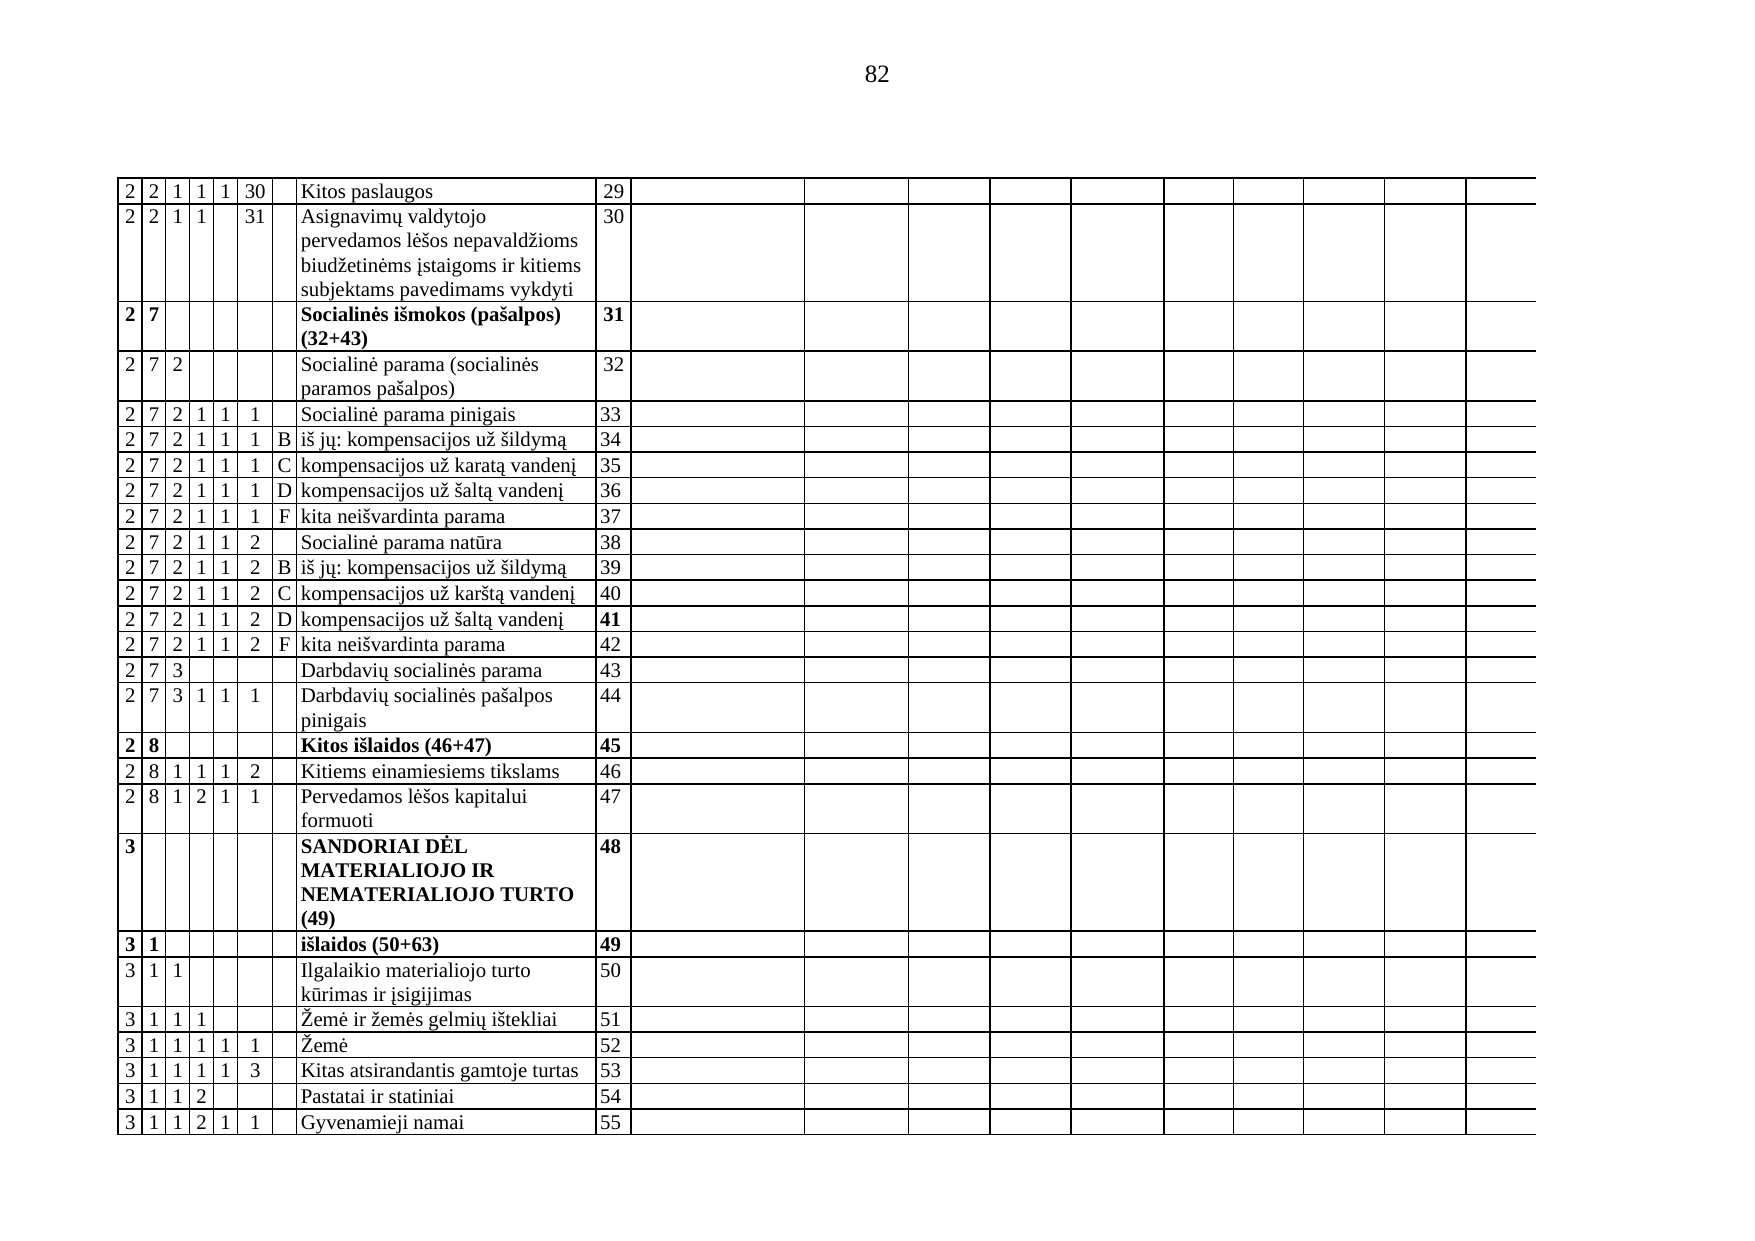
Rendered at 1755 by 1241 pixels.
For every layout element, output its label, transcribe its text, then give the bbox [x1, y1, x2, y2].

table_cell [1165, 1084, 1233, 1108]
table_cell [909, 632, 989, 656]
table_cell [991, 555, 1070, 579]
table_cell [1304, 733, 1384, 757]
table_cell [238, 1007, 272, 1031]
table_cell [1234, 683, 1303, 732]
table_cell [805, 683, 908, 732]
table_cell [214, 932, 237, 956]
table_cell [1165, 427, 1233, 451]
table_cell [632, 683, 804, 732]
table_cell 2 [238, 581, 272, 605]
table_cell 7 [143, 555, 165, 579]
table_cell 1 [166, 958, 189, 1006]
table_cell [1467, 658, 1536, 682]
table_cell 1 [190, 632, 213, 656]
table_cell 2 [166, 504, 189, 528]
table_cell 2 [166, 402, 189, 426]
table_cell [1385, 478, 1465, 502]
table_cell [273, 179, 296, 203]
table_cell 50 [597, 958, 630, 1006]
table_cell [1467, 478, 1536, 502]
table_cell [1467, 932, 1536, 956]
table_cell [805, 658, 908, 682]
table_cell [214, 352, 237, 400]
table_cell [1234, 1033, 1303, 1057]
table_cell [1165, 834, 1233, 930]
table_cell 2 [166, 352, 189, 400]
table_cell [1072, 759, 1163, 783]
table_cell [805, 453, 908, 477]
table_cell 7 [143, 504, 165, 528]
table_cell [1072, 1007, 1163, 1031]
table_cell [1304, 632, 1384, 656]
table_cell [805, 352, 908, 400]
table_cell [166, 733, 189, 757]
table_cell [909, 352, 989, 400]
table_cell [991, 1007, 1070, 1031]
table_cell [1467, 581, 1536, 605]
table_cell [1234, 733, 1303, 757]
table_cell 1 [190, 607, 213, 631]
table_cell 2 [238, 530, 272, 554]
table_cell [1165, 302, 1233, 350]
table_cell [1467, 1058, 1536, 1082]
table_cell 1 [166, 1084, 189, 1108]
table_cell kompensacijos už karatą vandenį [297, 453, 595, 477]
table_cell [909, 530, 989, 554]
table_cell 2 [143, 205, 165, 301]
table_cell 2 [166, 427, 189, 451]
table_cell [1072, 683, 1163, 732]
table_cell 1 [166, 1007, 189, 1031]
table_cell Ilgalaikio materialiojo turto kūrimas ir įsigijimas [297, 958, 595, 1006]
table_cell [909, 302, 989, 350]
table_cell 8 [143, 785, 165, 832]
table_cell [143, 834, 165, 930]
table_cell 2 [166, 632, 189, 656]
table_cell iš jų: kompensacijos už šildymą [297, 555, 595, 579]
table_cell 34 [597, 427, 630, 451]
table_cell [991, 1110, 1070, 1134]
table_cell [909, 785, 989, 832]
table_cell [273, 1084, 296, 1108]
table_cell B [273, 555, 296, 579]
table_cell [909, 1033, 989, 1057]
table_cell [1234, 607, 1303, 631]
table_cell 8 [143, 759, 165, 783]
table_cell [1304, 581, 1384, 605]
table_cell Socialinė parama natūra [297, 530, 595, 554]
table_cell D [273, 478, 296, 502]
table_cell [166, 834, 189, 930]
table_cell 3 [119, 1007, 141, 1031]
table_cell [1385, 658, 1465, 682]
table_cell [909, 1110, 989, 1134]
table_cell 31 [238, 205, 272, 301]
table_cell kompensacijos už šaltą vandenį [297, 478, 595, 502]
table_cell [1072, 932, 1163, 956]
table_cell 1 [214, 478, 237, 502]
table_cell [1467, 607, 1536, 631]
table_cell 2 [190, 785, 213, 832]
table_cell [1304, 1058, 1384, 1082]
table_cell [1165, 607, 1233, 631]
table_cell [1072, 302, 1163, 350]
table_cell 42 [597, 632, 630, 656]
table_cell 1 [143, 1084, 165, 1108]
table_cell 1 [238, 402, 272, 426]
table_cell [805, 179, 908, 203]
table_cell [1234, 658, 1303, 682]
table_cell [1304, 683, 1384, 732]
table_cell [909, 205, 989, 301]
table_cell 2 [143, 179, 165, 203]
table_cell 1 [190, 453, 213, 477]
table_cell [1234, 555, 1303, 579]
table_cell [1234, 453, 1303, 477]
table_cell [1385, 179, 1465, 203]
table_cell 1 [214, 759, 237, 783]
table_cell [632, 785, 804, 832]
table_cell [166, 302, 189, 350]
table_cell [1072, 205, 1163, 301]
table_cell [273, 932, 296, 956]
table_cell 1 [190, 1007, 213, 1031]
table_cell [805, 1110, 908, 1134]
table_cell [805, 581, 908, 605]
table_cell [1234, 834, 1303, 930]
table_cell 46 [597, 759, 630, 783]
table_cell [1385, 302, 1465, 350]
table_cell [1467, 1084, 1536, 1108]
table_cell [1385, 504, 1465, 528]
table_cell [991, 958, 1070, 1006]
table_cell [632, 932, 804, 956]
table_cell [273, 759, 296, 783]
table_cell 1 [166, 1033, 189, 1057]
table_cell kompensacijos už šaltą vandenį [297, 607, 595, 631]
table_cell [632, 658, 804, 682]
table_cell [1467, 785, 1536, 832]
table_cell [1234, 1007, 1303, 1031]
table_cell [991, 834, 1070, 930]
table_cell 7 [143, 581, 165, 605]
table_cell [632, 352, 804, 400]
table_cell 7 [143, 402, 165, 426]
table_cell 1 [190, 683, 213, 732]
table_cell [632, 478, 804, 502]
table_cell [1072, 733, 1163, 757]
table_cell [909, 453, 989, 477]
table_cell [190, 658, 213, 682]
table_cell [1165, 1058, 1233, 1082]
table_cell [1467, 1110, 1536, 1134]
table_cell 1 [190, 1058, 213, 1082]
table_cell [273, 1110, 296, 1134]
table_cell 52 [597, 1033, 630, 1057]
table_cell 29 [597, 179, 630, 203]
table_cell 2 [238, 759, 272, 783]
table_cell [1385, 352, 1465, 400]
table_cell [1072, 530, 1163, 554]
table_cell [1467, 302, 1536, 350]
table_cell [1165, 352, 1233, 400]
table_cell [1165, 205, 1233, 301]
table_cell 7 [143, 607, 165, 631]
table_cell [1234, 352, 1303, 400]
table_cell 2 [119, 427, 141, 451]
table_cell [1072, 958, 1163, 1006]
table_cell [805, 504, 908, 528]
table_cell [805, 759, 908, 783]
table_cell 38 [597, 530, 630, 554]
table_cell [805, 205, 908, 301]
table_cell 51 [597, 1007, 630, 1031]
table_cell 3 [238, 1058, 272, 1082]
table_cell [273, 352, 296, 400]
table_cell 2 [238, 555, 272, 579]
table_cell [1165, 683, 1233, 732]
table_cell [909, 759, 989, 783]
table_cell [273, 1007, 296, 1031]
table_cell [214, 1084, 237, 1108]
table_cell [805, 958, 908, 1006]
table_cell [1304, 1110, 1384, 1134]
table_cell [991, 733, 1070, 757]
table_cell iš jų: kompensacijos už šildymą [297, 427, 595, 451]
table_cell [1385, 1007, 1465, 1031]
table_cell [1072, 402, 1163, 426]
table_cell [1304, 658, 1384, 682]
table_cell 2 [119, 555, 141, 579]
table_cell [1304, 1007, 1384, 1031]
table_cell [190, 302, 213, 350]
table_cell [1165, 733, 1233, 757]
table_cell Kitiems einamiesiems tikslams [297, 759, 595, 783]
table_cell [909, 607, 989, 631]
table_cell [238, 1084, 272, 1108]
table_cell [1385, 205, 1465, 301]
table_cell 1 [214, 1033, 237, 1057]
table_cell [1467, 205, 1536, 301]
table_cell [1165, 759, 1233, 783]
table_cell [1234, 1110, 1303, 1134]
table_cell 2 [119, 759, 141, 783]
table_cell [273, 785, 296, 832]
table_cell [1072, 179, 1163, 203]
table_cell 36 [597, 478, 630, 502]
table_cell [991, 504, 1070, 528]
table_cell išlaidos (50+63) [297, 932, 595, 956]
table_cell Kitos išlaidos (46+47) [297, 733, 595, 757]
table_cell 1 [190, 402, 213, 426]
table_cell [632, 504, 804, 528]
table_cell 2 [238, 632, 272, 656]
table_cell [1467, 958, 1536, 1006]
table_cell [190, 733, 213, 757]
table_cell [909, 179, 989, 203]
table_cell [1467, 759, 1536, 783]
table_cell [991, 785, 1070, 832]
table_cell [1165, 555, 1233, 579]
table_cell 2 [119, 530, 141, 554]
table_cell 44 [597, 683, 630, 732]
table_cell [1385, 1058, 1465, 1082]
table_cell 1 [214, 785, 237, 832]
table_cell 2 [119, 205, 141, 301]
table_cell 1 [214, 179, 237, 203]
table_cell [1385, 683, 1465, 732]
table_cell [190, 834, 213, 930]
table_cell [1304, 179, 1384, 203]
table_cell 1 [166, 1110, 189, 1134]
table_cell [1385, 785, 1465, 832]
table_cell [1304, 834, 1384, 930]
table_cell [273, 402, 296, 426]
table_cell [1385, 733, 1465, 757]
table_cell [238, 932, 272, 956]
table_cell [1385, 453, 1465, 477]
table_cell 2 [119, 402, 141, 426]
table_cell [1072, 478, 1163, 502]
table_cell [991, 1084, 1070, 1108]
table_cell 1 [214, 555, 237, 579]
table_cell [1234, 1084, 1303, 1108]
table_cell [1072, 1084, 1163, 1108]
table_cell [991, 205, 1070, 301]
table_cell [632, 453, 804, 477]
table_cell [1304, 932, 1384, 956]
table_cell [909, 581, 989, 605]
table_cell [991, 352, 1070, 400]
table_cell [1467, 179, 1536, 203]
table_cell [991, 427, 1070, 451]
table_cell 2 [119, 352, 141, 400]
table_cell [991, 302, 1070, 350]
table_cell 2 [119, 302, 141, 350]
table_cell [1165, 530, 1233, 554]
table_cell 1 [190, 555, 213, 579]
table_cell [1165, 632, 1233, 656]
table_cell 3 [119, 932, 141, 956]
table_cell [1072, 504, 1163, 528]
table_cell [1385, 932, 1465, 956]
table_cell [1234, 581, 1303, 605]
table_cell [632, 834, 804, 930]
table_cell 1 [214, 504, 237, 528]
table_cell 49 [597, 932, 630, 956]
table_cell 1 [238, 427, 272, 451]
table_cell [1304, 759, 1384, 783]
table_cell 45 [597, 733, 630, 757]
table_cell D [273, 607, 296, 631]
table_cell [805, 402, 908, 426]
table_cell 7 [143, 427, 165, 451]
table_cell 2 [119, 607, 141, 631]
table_cell [1165, 402, 1233, 426]
table_cell [1072, 352, 1163, 400]
table_cell F [273, 504, 296, 528]
table_cell 2 [119, 632, 141, 656]
table_cell [166, 932, 189, 956]
table_cell [805, 478, 908, 502]
table_cell Pervedamos lėšos kapitalui formuoti [297, 785, 595, 832]
table_cell Asignavimų valdytojo pervedamos lėšos nepavaldžioms biudžetinėms įstaigoms ir kitiems subjektams pavedimams vykdyti [297, 205, 595, 301]
table_cell [273, 658, 296, 682]
table_cell [991, 632, 1070, 656]
table_cell [632, 402, 804, 426]
table_cell [805, 1084, 908, 1108]
table_cell 1 [214, 1110, 237, 1134]
table_cell [1467, 834, 1536, 930]
table_cell [805, 530, 908, 554]
table_cell [1385, 834, 1465, 930]
table_cell F [273, 632, 296, 656]
table_cell [909, 658, 989, 682]
table_cell [1385, 427, 1465, 451]
table_cell [991, 932, 1070, 956]
table_cell 7 [143, 658, 165, 682]
table_cell 1 [190, 759, 213, 783]
table_cell [273, 733, 296, 757]
table_cell [632, 555, 804, 579]
table_cell 53 [597, 1058, 630, 1082]
table_cell [1304, 504, 1384, 528]
table_cell [1234, 427, 1303, 451]
table_cell [632, 759, 804, 783]
table_cell kita neišvardinta parama [297, 632, 595, 656]
table_cell [214, 302, 237, 350]
table_cell [1304, 785, 1384, 832]
table_cell [1304, 1084, 1384, 1108]
table_cell 1 [238, 453, 272, 477]
table_cell Pastatai ir statiniai [297, 1084, 595, 1108]
table_cell 1 [214, 453, 237, 477]
table_cell [805, 632, 908, 656]
table_cell [1072, 658, 1163, 682]
table_cell 1 [238, 1110, 272, 1134]
table_cell [1385, 555, 1465, 579]
table_cell [190, 932, 213, 956]
table_cell [632, 205, 804, 301]
table_cell C [273, 581, 296, 605]
table_cell [238, 733, 272, 757]
table_cell [991, 581, 1070, 605]
table_cell [1304, 205, 1384, 301]
table_cell 7 [143, 683, 165, 732]
table_cell [1467, 1033, 1536, 1057]
table_cell [991, 1033, 1070, 1057]
table_cell 1 [166, 759, 189, 783]
table_cell 1 [190, 205, 213, 301]
table_cell 43 [597, 658, 630, 682]
table_cell [991, 1058, 1070, 1082]
table_cell [1467, 530, 1536, 554]
table_cell [1234, 205, 1303, 301]
table_cell [273, 958, 296, 1006]
table_cell [1385, 530, 1465, 554]
table_cell [214, 205, 237, 301]
table_cell [1385, 1110, 1465, 1134]
table_cell [1165, 932, 1233, 956]
table_cell 47 [597, 785, 630, 832]
table_cell [991, 179, 1070, 203]
table_cell 2 [190, 1084, 213, 1108]
table_cell [909, 478, 989, 502]
table_cell 2 [190, 1110, 213, 1134]
table_cell [909, 932, 989, 956]
table_cell 1 [214, 427, 237, 451]
table_cell Žemė [297, 1033, 595, 1057]
table_cell 1 [214, 402, 237, 426]
table_cell 41 [597, 607, 630, 631]
table_cell [214, 733, 237, 757]
table_cell [991, 683, 1070, 732]
table_cell 39 [597, 555, 630, 579]
table_cell [632, 530, 804, 554]
table_cell [805, 427, 908, 451]
table_cell Socialinė parama pinigais [297, 402, 595, 426]
table_cell [1234, 179, 1303, 203]
table_cell [1234, 785, 1303, 832]
table_cell [238, 834, 272, 930]
table_cell [1304, 1033, 1384, 1057]
table_cell 3 [119, 1058, 141, 1082]
table_cell [214, 834, 237, 930]
table_cell [1165, 658, 1233, 682]
table_cell 2 [119, 478, 141, 502]
table_cell 3 [119, 1033, 141, 1057]
table_cell [1467, 1007, 1536, 1031]
table_cell 1 [166, 205, 189, 301]
table_cell [190, 352, 213, 400]
table_cell 1 [143, 1007, 165, 1031]
table_cell [1385, 581, 1465, 605]
table_cell [991, 453, 1070, 477]
table_cell 30 [238, 179, 272, 203]
table_cell [214, 658, 237, 682]
table_cell [805, 834, 908, 930]
table_cell 7 [143, 352, 165, 400]
table_cell [1072, 632, 1163, 656]
table_cell Darbdavių socialinės pašalpos pinigais [297, 683, 595, 732]
table_cell [632, 958, 804, 1006]
table_cell 54 [597, 1084, 630, 1108]
table_cell Socialinė parama (socialinės paramos pašalpos) [297, 352, 595, 400]
table_cell [1467, 427, 1536, 451]
table_cell [273, 302, 296, 350]
table_cell [632, 1058, 804, 1082]
table_cell C [273, 453, 296, 477]
table_cell [632, 632, 804, 656]
table_cell 1 [166, 1058, 189, 1082]
table_cell [1385, 402, 1465, 426]
table_cell [1234, 530, 1303, 554]
table_cell [1467, 352, 1536, 400]
table_cell [632, 1033, 804, 1057]
table_cell [1072, 834, 1163, 930]
table_cell 32 [597, 352, 630, 400]
table_cell 30 [597, 205, 630, 301]
table_cell 37 [597, 504, 630, 528]
table_cell 1 [238, 1033, 272, 1057]
table_cell [1072, 1058, 1163, 1082]
table_cell [632, 581, 804, 605]
table_cell [1304, 555, 1384, 579]
table_cell [1165, 179, 1233, 203]
table_cell 3 [119, 1084, 141, 1108]
table_cell 1 [214, 581, 237, 605]
table_cell Darbdavių socialinės parama [297, 658, 595, 682]
table_cell [238, 352, 272, 400]
table_cell [632, 733, 804, 757]
table_cell [238, 658, 272, 682]
table_cell [909, 402, 989, 426]
table_cell [1234, 302, 1303, 350]
table_cell [273, 1033, 296, 1057]
table_cell 1 [238, 478, 272, 502]
table_cell 1 [238, 683, 272, 732]
table_cell [1467, 683, 1536, 732]
table_cell [1165, 1007, 1233, 1031]
table_cell [1304, 352, 1384, 400]
table_cell 7 [143, 478, 165, 502]
table_cell [1385, 632, 1465, 656]
table_cell [991, 759, 1070, 783]
table_cell [805, 733, 908, 757]
table_cell 7 [143, 632, 165, 656]
table_cell [805, 1033, 908, 1057]
table_cell Gyvenamieji namai [297, 1110, 595, 1134]
table_cell [1304, 958, 1384, 1006]
table_cell [1467, 555, 1536, 579]
table_cell 2 [166, 581, 189, 605]
table_cell [805, 932, 908, 956]
table_cell [909, 958, 989, 1006]
table_cell [1304, 302, 1384, 350]
table_cell [1385, 607, 1465, 631]
table_cell [1467, 402, 1536, 426]
table_cell [1072, 427, 1163, 451]
table_cell [805, 1007, 908, 1031]
table_cell Socialinės išmokos (pašalpos) (32+43) [297, 302, 595, 350]
table_cell [273, 1058, 296, 1082]
table_cell Kitas atsirandantis gamtoje turtas [297, 1058, 595, 1082]
table_cell [1234, 1058, 1303, 1082]
table_cell 2 [166, 607, 189, 631]
table_cell 2 [119, 504, 141, 528]
table_cell [991, 402, 1070, 426]
table_cell [909, 1084, 989, 1108]
table_cell Kitos paslaugos [297, 179, 595, 203]
table_cell 2 [166, 478, 189, 502]
table_cell [1165, 478, 1233, 502]
table_cell [214, 958, 237, 1006]
table_cell [909, 427, 989, 451]
table_cell [1385, 759, 1465, 783]
table_cell [1304, 427, 1384, 451]
table_cell 48 [597, 834, 630, 930]
table_cell [214, 1007, 237, 1031]
table_cell 2 [119, 581, 141, 605]
table_cell [1234, 402, 1303, 426]
table_cell kita neišvardinta parama [297, 504, 595, 528]
table_cell SANDORIAI DĖL MATERIALIOJO IR NEMATERIALIOJO TURTO (49) [297, 834, 595, 930]
table_cell [909, 733, 989, 757]
table_cell [1165, 453, 1233, 477]
table_cell 33 [597, 402, 630, 426]
table_cell [632, 1110, 804, 1134]
table_cell [1304, 453, 1384, 477]
table_cell 7 [143, 530, 165, 554]
table_cell [1165, 958, 1233, 1006]
table_cell [1072, 453, 1163, 477]
table_cell [1072, 1110, 1163, 1134]
table_cell [1385, 958, 1465, 1006]
table_cell [805, 785, 908, 832]
table_cell 2 [119, 733, 141, 757]
table_cell B [273, 427, 296, 451]
table_cell [238, 958, 272, 1006]
table_cell [1304, 402, 1384, 426]
table_cell [991, 658, 1070, 682]
table_cell [909, 1058, 989, 1082]
table_cell [273, 205, 296, 301]
table_cell 1 [143, 1058, 165, 1082]
table_cell [632, 607, 804, 631]
table_cell 2 [119, 683, 141, 732]
table_cell [190, 958, 213, 1006]
table_cell [991, 607, 1070, 631]
table_cell 1 [143, 1033, 165, 1057]
table_cell [805, 607, 908, 631]
table_cell [632, 179, 804, 203]
table_cell 8 [143, 733, 165, 757]
table_cell 2 [119, 179, 141, 203]
table_cell 2 [119, 658, 141, 682]
table_cell 1 [214, 632, 237, 656]
table_cell [909, 683, 989, 732]
table_cell 1 [190, 530, 213, 554]
table_cell [1304, 530, 1384, 554]
table_cell 1 [214, 607, 237, 631]
table_cell [1165, 785, 1233, 832]
table_cell [1072, 785, 1163, 832]
table_cell [991, 530, 1070, 554]
table_cell 1 [166, 179, 189, 203]
table_cell [632, 1084, 804, 1108]
table_cell 3 [166, 658, 189, 682]
table_cell 1 [143, 958, 165, 1006]
table_cell [238, 302, 272, 350]
table_cell 1 [190, 581, 213, 605]
table_cell 3 [119, 834, 141, 930]
table_cell Žemė ir žemės gelmių ištekliai [297, 1007, 595, 1031]
table_cell 1 [190, 1033, 213, 1057]
table_cell [1165, 1110, 1233, 1134]
table_cell [273, 530, 296, 554]
table_cell [909, 555, 989, 579]
table_cell [632, 302, 804, 350]
table_cell 1 [214, 683, 237, 732]
table_cell 3 [119, 958, 141, 1006]
table_cell 2 [238, 607, 272, 631]
table_cell [632, 1007, 804, 1031]
table_cell [1467, 453, 1536, 477]
table_cell [1072, 581, 1163, 605]
table_cell [1165, 1033, 1233, 1057]
table_cell 2 [119, 453, 141, 477]
table_cell [273, 683, 296, 732]
table_cell [909, 834, 989, 930]
table_cell [1234, 632, 1303, 656]
table_cell [1304, 607, 1384, 631]
table_cell 2 [166, 555, 189, 579]
table_cell [909, 504, 989, 528]
table_cell [1304, 478, 1384, 502]
table_cell 1 [190, 427, 213, 451]
table_cell [1234, 932, 1303, 956]
table_cell [632, 427, 804, 451]
table_cell [991, 478, 1070, 502]
table_cell [1165, 581, 1233, 605]
table_cell [1072, 555, 1163, 579]
table_cell [1385, 1084, 1465, 1108]
table_cell 2 [166, 453, 189, 477]
table_cell [1072, 1033, 1163, 1057]
table_cell 35 [597, 453, 630, 477]
table_cell [805, 555, 908, 579]
table_cell [1234, 478, 1303, 502]
table_cell 2 [119, 785, 141, 832]
table_cell 2 [166, 530, 189, 554]
table_cell 1 [214, 530, 237, 554]
table_cell 1 [190, 179, 213, 203]
table_cell 7 [143, 302, 165, 350]
table_cell 40 [597, 581, 630, 605]
table_cell [1467, 733, 1536, 757]
table_cell 1 [166, 785, 189, 832]
table_cell 1 [190, 504, 213, 528]
table_cell [1467, 504, 1536, 528]
table_cell 1 [143, 932, 165, 956]
table_cell 1 [238, 785, 272, 832]
table_cell 1 [190, 478, 213, 502]
table_cell 3 [119, 1110, 141, 1134]
table_cell [909, 1007, 989, 1031]
table_cell [1234, 504, 1303, 528]
table_cell [1234, 759, 1303, 783]
table_cell [1165, 504, 1233, 528]
table_cell [1385, 1033, 1465, 1057]
table_cell 1 [238, 504, 272, 528]
table_cell [273, 834, 296, 930]
table_cell [1234, 958, 1303, 1006]
table_cell [805, 302, 908, 350]
table_cell [1467, 632, 1536, 656]
table_cell 7 [143, 453, 165, 477]
table_cell 1 [143, 1110, 165, 1134]
table_cell 55 [597, 1110, 630, 1134]
table_cell [805, 1058, 908, 1082]
table_cell kompensacijos už karštą vandenį [297, 581, 595, 605]
table_cell 31 [597, 302, 630, 350]
table_cell [1072, 607, 1163, 631]
table_cell 3 [166, 683, 189, 732]
table_cell 1 [214, 1058, 237, 1082]
